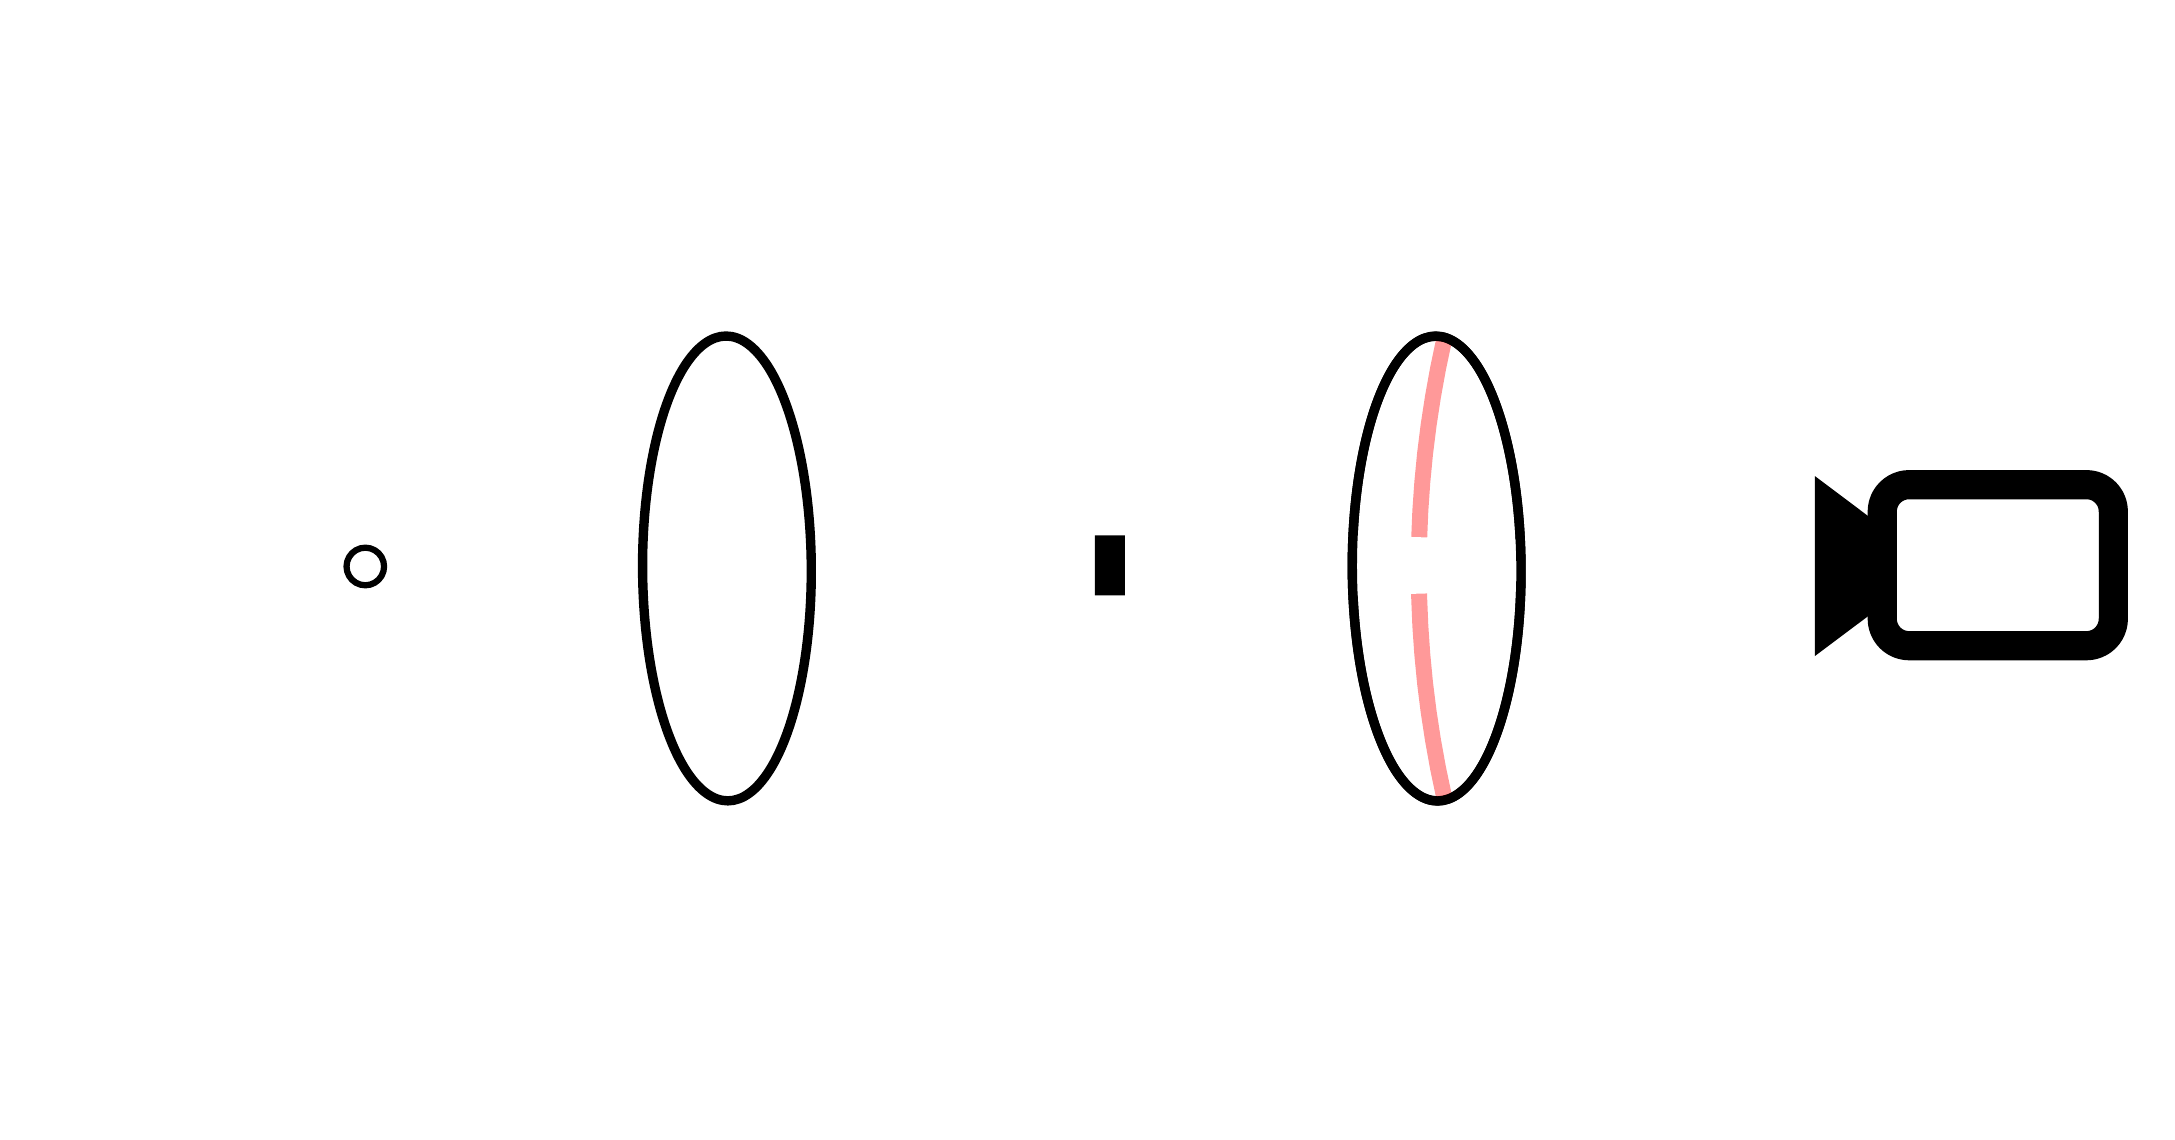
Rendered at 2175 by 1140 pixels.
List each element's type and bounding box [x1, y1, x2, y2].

text_box [1357, 341, 1516, 796]
text_box [1882, 484, 2114, 646]
text_box [1094, 535, 1125, 596]
text_box [642, 336, 812, 801]
text_box [1814, 476, 1875, 657]
